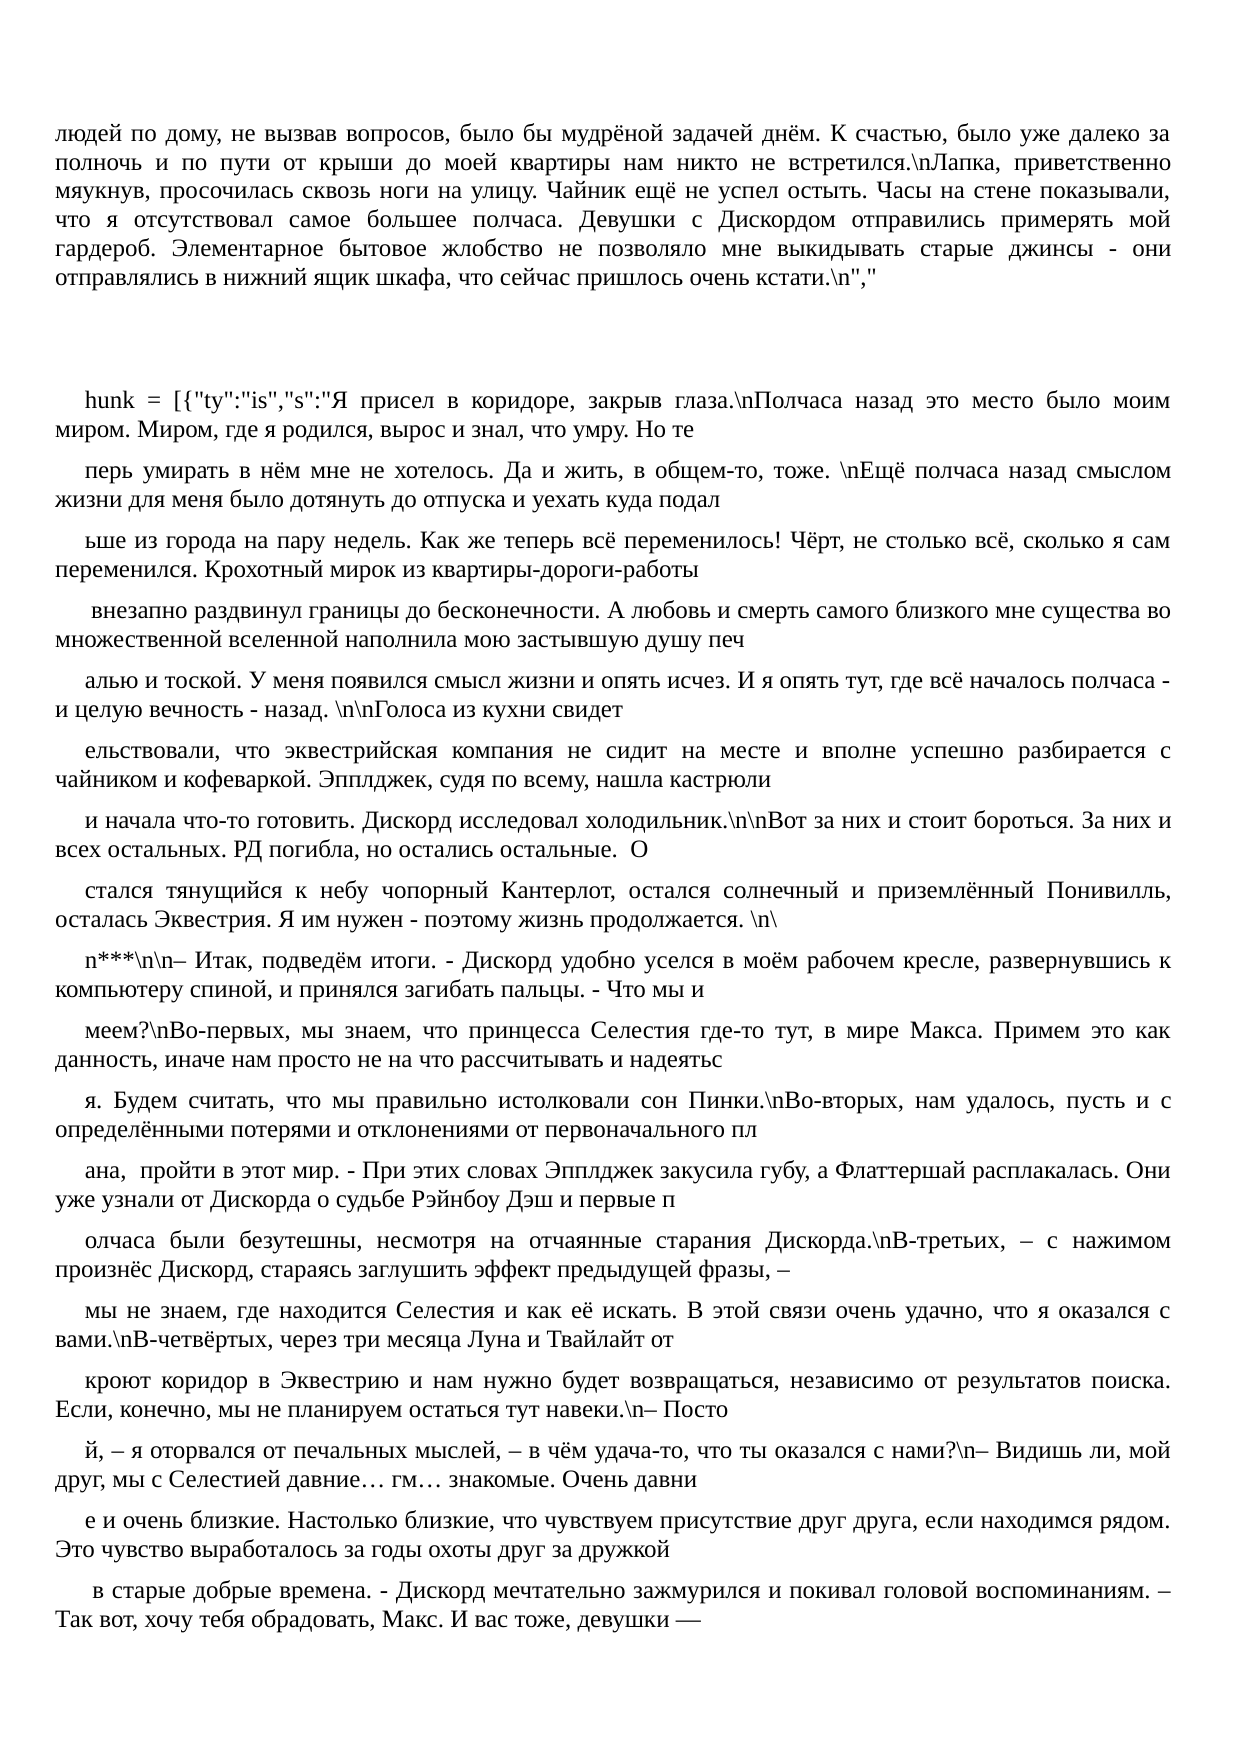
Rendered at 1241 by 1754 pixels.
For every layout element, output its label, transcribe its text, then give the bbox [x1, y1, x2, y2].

text меем?\nВо-первых, мы знаем, что принцесса Селестия где-то тут, в мире Макса. Примем это как данность, иначе нам просто не на что рассчитывать и надеятьс [55, 1016, 1172, 1073]
text я. Будем считать, что мы правильно истолковали сон Пинки.\nВо-вторых, нам удалось, пусть и с определёнными потерями и отклонениями от первоначального пл [55, 1086, 1172, 1143]
text е и очень близкие. Настолько близкие, что чувствуем присутствие друг друга, если находимся рядом. Это чувство выработалось за годы охоты друг за дружкой [55, 1506, 1172, 1563]
text и начала что-то готовить. Дискорд исследовал холодильник.\n\nВот за них и стоит бороться. За них и всех остальных. РД погибла, но остались остальные. О [55, 806, 1172, 863]
text й, – я оторвался от печальных мыслей, – в чём удача-то, что ты оказался с нами?\n– Видишь ли, мой друг, мы с Селестией давние… гм… знакомые. Очень давни [55, 1436, 1172, 1493]
text ьше из города на пару недель. Как же теперь всё переменилось! Чёрт, не столько всё, сколько я сам переменился. Крохотный мирок из квартиры-дороги-работы [55, 526, 1172, 583]
text n***\n\n– Итак, подведём итоги. - Дискорд удобно уселся в моём рабочем кресле, развернувшись к компьютеру спиной, и принялся загибать пальцы. - Что мы и [55, 946, 1172, 1003]
text кроют коридор в Эквестрию и нам нужно будет возвращаться, независимо от результатов поиска. Если, конечно, мы не планируем остаться тут навеки.\n– Посто [55, 1366, 1172, 1423]
text мы не знаем, где находится Селестия и как её искать. В этой связи очень удачно, что я оказался с вами.\nВ-четвёртых, через три месяца Луна и Твайлайт от [55, 1296, 1172, 1353]
text олчаса были безутешны, несмотря на отчаянные старания Дискорда.\nВ-третьих, – с нажимом произнёс Дискорд, стараясь заглушить эффект предыдущей фразы, – [55, 1226, 1172, 1283]
text ана, пройти в этот мир. - При этих словах Эпплджек закусила губу, а Флаттершай расплакалась. Они уже узнали от Дискорда о судьбе Рэйнбоу Дэш и первые п [55, 1156, 1172, 1213]
text в старые добрые времена. - Дискорд мечтательно зажмурился и покивал головой воспоминаниям. – Так вот, хочу тебя обрадовать, Макс. И вас тоже, девушки — [55, 1576, 1172, 1633]
text внезапно раздвинул границы до бесконечности. А любовь и смерть самого близкого мне существа во множественной вселенной наполнила мою застывшую душу печ [55, 596, 1172, 653]
text hunk = [{"ty":"is","s":"Я присел в коридоре, закрыв глаза.\nПолчаса назад это место было моим миром. Миром, где я родился, вырос и знал, что умру. Но те [55, 386, 1172, 443]
text людей по дому, не вызвав вопросов, было бы мудрёной задачей днём. К счастью, было уже далеко за полночь и по пути от крыши до моей квартиры нам никто не встретился.\nЛапка, приветственно мяукнув, просочилась сквозь ноги на улицу. Чайник ещё не успел остыть. Часы на стене показывали, что я отсутствовал самое большее полчаса. Девушки с Дискордом отправились примерять мой гардероб. Элементарное бытовое жлобство не позволяло мне выкидывать старые джинсы - они отправлялись в нижний ящик шкафа, что сейчас пришлось очень кстати.\n"," [55, 118, 1172, 291]
text ельствовали, что эквестрийская компания не сидит на месте и вполне успешно разбирается с чайником и кофеваркой. Эпплджек, судя по всему, нашла кастрюли [55, 736, 1172, 793]
text алью и тоской. У меня появился смысл жизни и опять исчез. И я опять тут, где всё началось полчаса - и целую вечность - назад. \n\nГолоса из кухни свидет [55, 666, 1172, 723]
text стался тянущийся к небу чопорный Кантерлот, остался солнечный и приземлённый Понивилль, осталась Эквестрия. Я им нужен - поэтому жизнь продолжается. \n\ [55, 876, 1172, 933]
text перь умирать в нём мне не хотелось. Да и жить, в общем-то, тоже. \nЕщё полчаса назад смыслом жизни для меня было дотянуть до отпуска и уехать куда подал [55, 456, 1172, 513]
